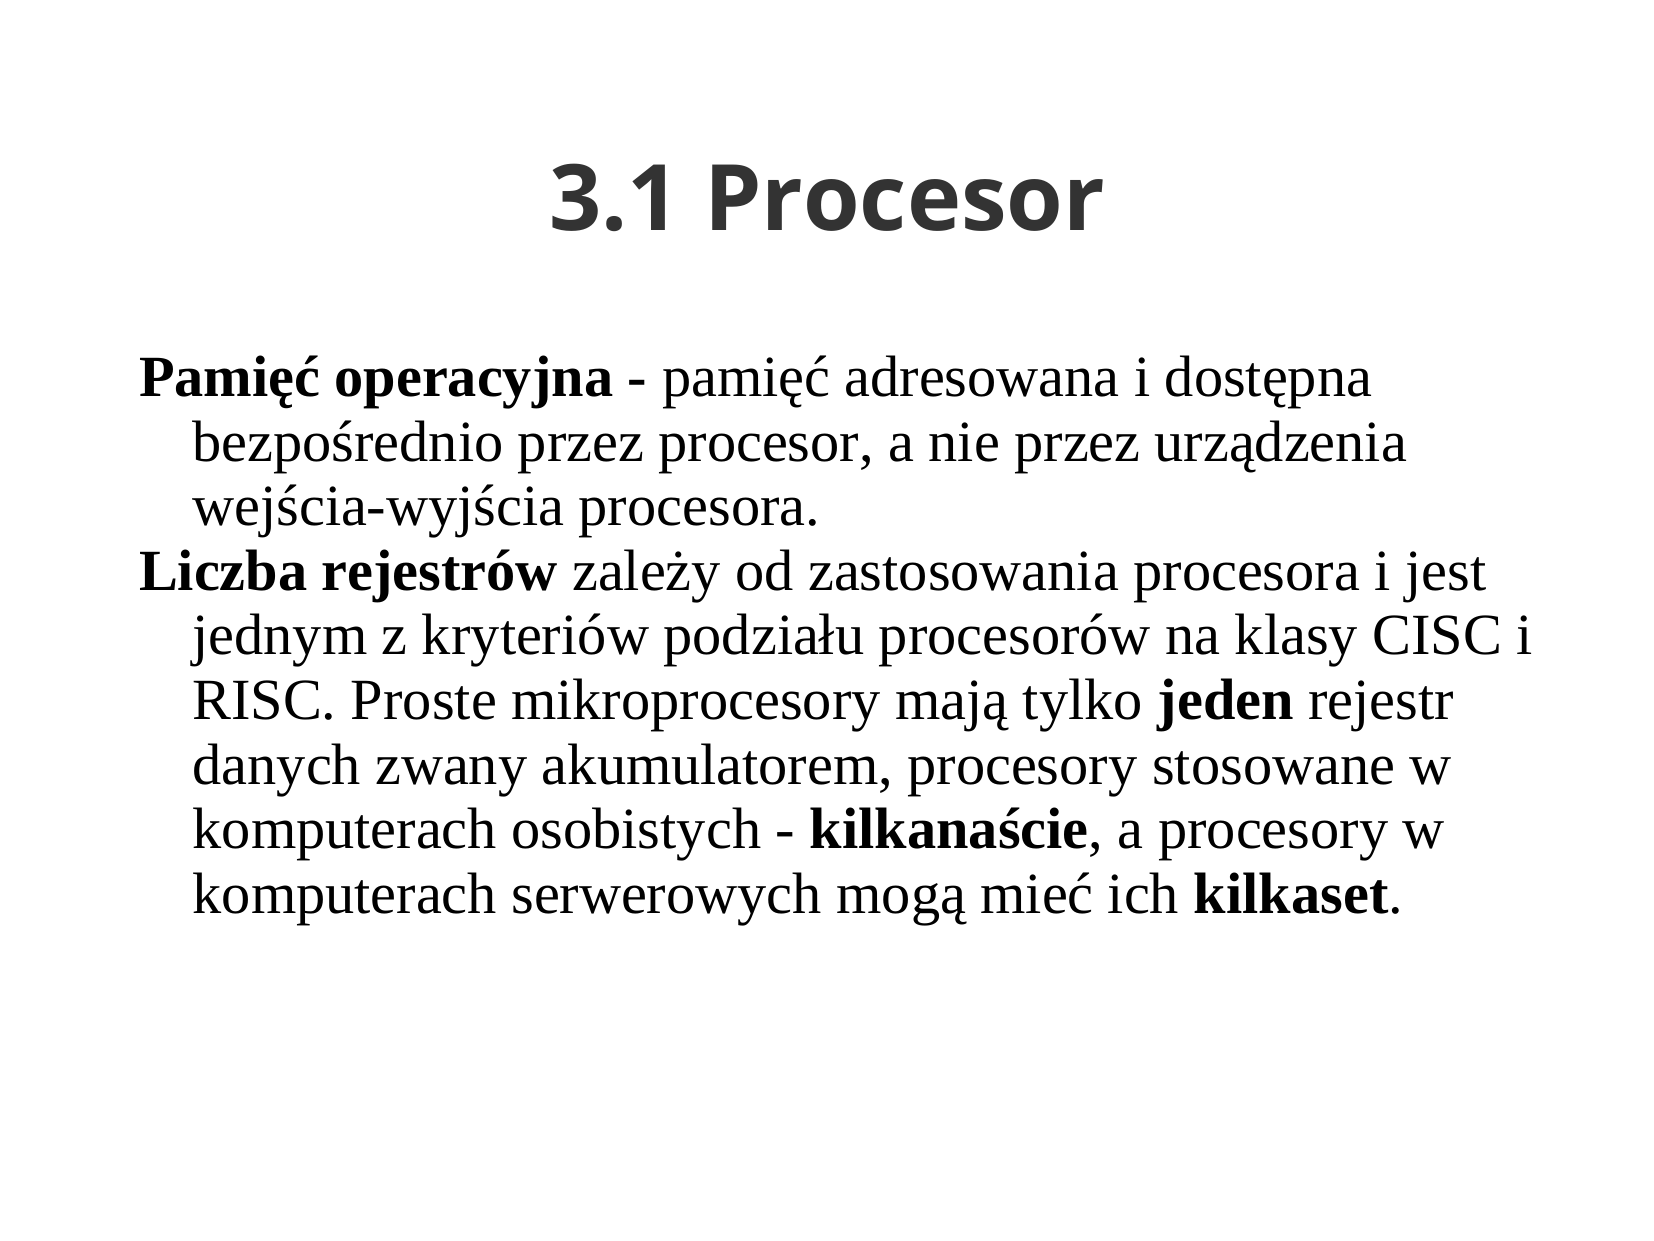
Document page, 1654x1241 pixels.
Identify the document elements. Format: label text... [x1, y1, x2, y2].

title 3.1 Procesor [121, 91, 1534, 299]
list Pamięć operacyjna - pamięć adresowana i dostępna bezpośrednio przez procesor, a nie przez urządzenia wejścia-wyjścia procesora. Liczba rejestrów zależy od zastosowania procesora i jest jednym z kryteriów podziału procesorów na klasy CISC i RISC. Proste mikroprocesory mają tylko jeden rejestr danych zwany akumulatorem, procesory stosowane w komputerach osobistych - kilkanaście, a procesory w komputerach serwerowych mogą mieć ich kilkaset. [121, 344, 1534, 1127]
